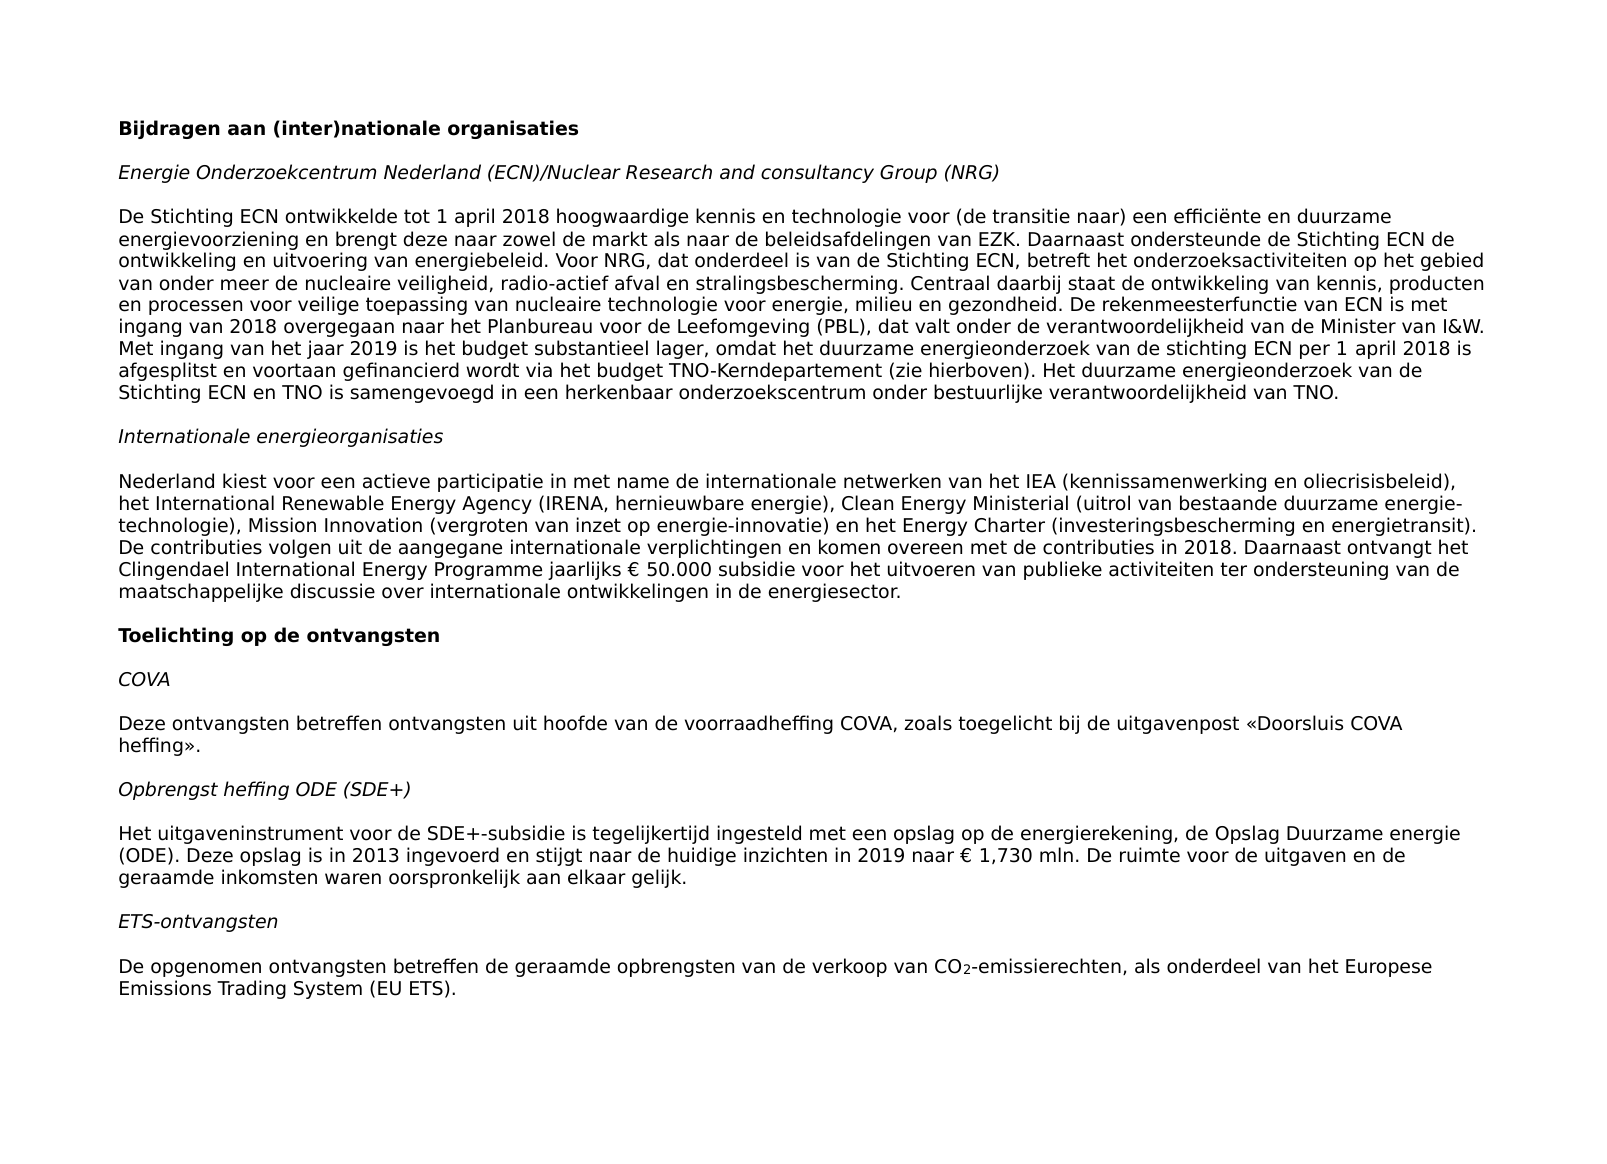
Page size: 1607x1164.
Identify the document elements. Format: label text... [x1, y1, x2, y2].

subtitle Toelichting op de ontvangsten [118, 625, 1488, 647]
subtitle Bijdragen aan (inter)nationale organisaties [118, 118, 1488, 140]
text Het uitgaveninstrument voor de SDE+-subsidie is tegelijkertijd ingesteld met een opslag op de energierekening, de Opslag Duurzame energie (ODE). Deze opslag is in 2013 ingevoerd en stijgt naar de huidige inzichten in 2019 naar € 1,730 mln. De ruimte voor de uitgaven en de geraamde inkomsten waren oorspronkelijk aan elkaar gelijk. [118, 823, 1488, 889]
text De Stichting ECN ontwikkelde tot 1 april 2018 hoogwaardige kennis en technologie voor (de transitie naar) een efficiënte en duurzame energievoorziening en brengt deze naar zowel de markt als naar de beleidsafdelingen van EZK. Daarnaast ondersteunde de Stichting ECN de ontwikkeling en uitvoering van energiebeleid. Voor NRG, dat onderdeel is van de Stichting ECN, betreft het onderzoeksactiviteiten op het gebied van onder meer de nucleaire veiligheid, radio-actief afval en stralingsbescherming. Centraal daarbij staat de ontwikkeling van kennis, producten en processen voor veilige toepassing van nucleaire technologie voor energie, milieu en gezondheid. De rekenmeesterfunctie van ECN is met ingang van 2018 overgegaan naar het Planbureau voor de Leefomgeving (PBL), dat valt onder de verantwoordelijkheid van de Minister van I&W. [118, 206, 1488, 338]
text De opgenomen ontvangsten betreffen de geraamde opbrengsten van de verkoop van CO2-emissierechten, als onderdeel van het Europese Emissions Trading System (EU ETS). [118, 956, 1488, 999]
text Deze ontvangsten betreffen ontvangsten uit hoofde van de voorraadheffing COVA, zoals toegelicht bij de uitgavenpost «Doorsluis COVA heffing». [118, 713, 1488, 757]
subtitle Internationale energieorganisaties [118, 426, 1488, 448]
text Nederland kiest voor een actieve participatie in met name de internationale netwerken van het IEA (kennissamenwerking en oliecrisisbeleid), het International Renewable Energy Agency (IRENA, hernieuwbare energie), Clean Energy Ministerial (uitrol van bestaande duurzame energie-technologie), Mission Innovation (vergroten van inzet op energie-innovatie) en het Energy Charter (investeringsbescherming en energietransit). De contributies volgen uit de aangegane internationale verplichtingen en komen overeen met de contributies in 2018. Daarnaast ontvangt het Clingendael International Energy Programme jaarlijks € 50.000 subsidie voor het uitvoeren van publieke activiteiten ter ondersteuning van de maatschappelijke discussie over internationale ontwikkelingen in de energiesector. [118, 471, 1488, 602]
subtitle ETS-ontvangsten [118, 911, 1488, 933]
subtitle Opbrengst heffing ODE (SDE+) [118, 779, 1488, 801]
subtitle Energie Onderzoekcentrum Nederland (ECN)/Nuclear Research and consultancy Group (NRG) [118, 162, 1488, 184]
subtitle COVA [118, 669, 1488, 691]
text Met ingang van het jaar 2019 is het budget substantieel lager, omdat het duurzame energieonderzoek van de stichting ECN per 1 april 2018 is afgesplitst en voortaan gefinancierd wordt via het budget TNO-Kerndepartement (zie hierboven). Het duurzame energieonderzoek van de Stichting ECN en TNO is samengevoegd in een herkenbaar onderzoekscentrum onder bestuurlijke verantwoordelijkheid van TNO. [118, 338, 1488, 404]
